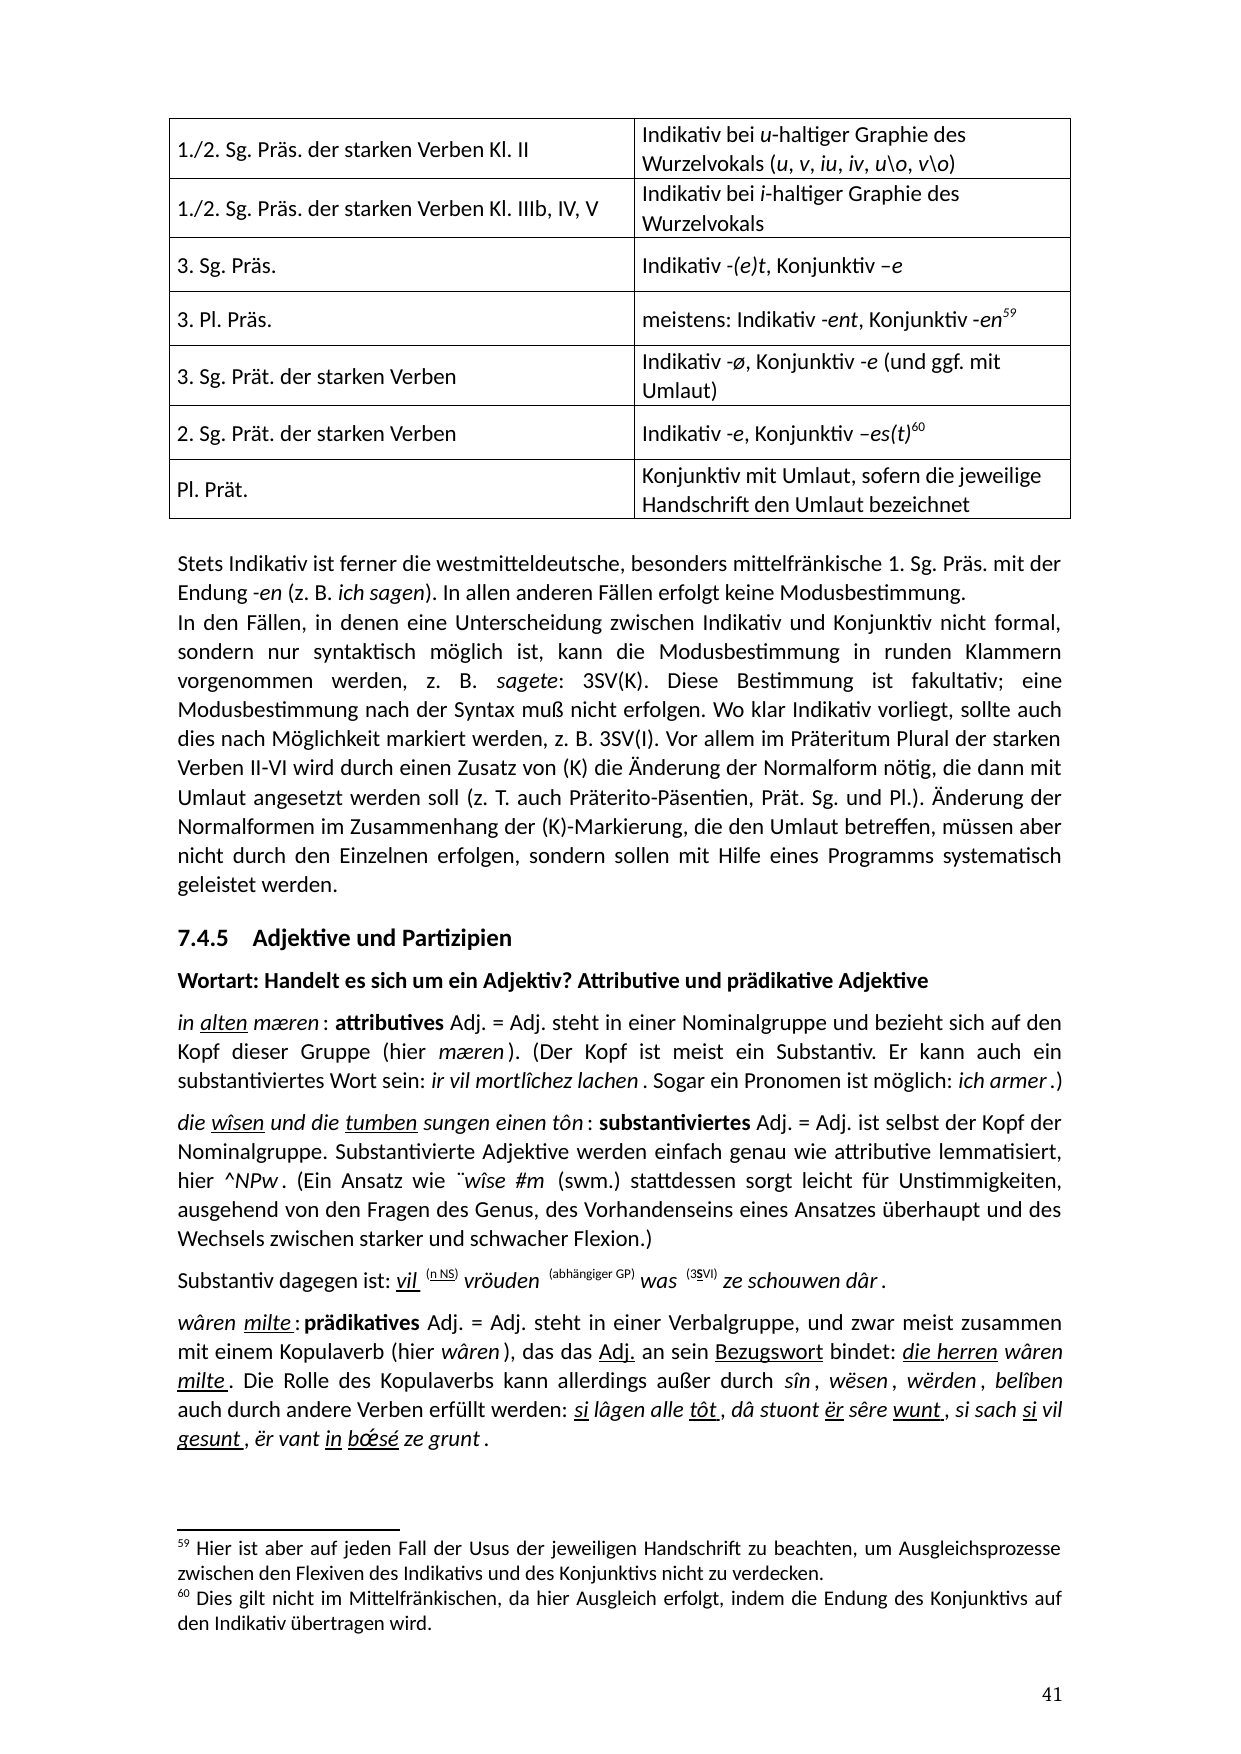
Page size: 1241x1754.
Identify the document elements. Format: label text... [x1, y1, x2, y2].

table_cell Konjunktiv mit Umlaut, sofern die jeweilige Handschrift den Umlaut bezeichnet [635, 460, 1070, 518]
table_cell Indikativ -e, Konjunktiv –es(t) [635, 406, 1070, 459]
table_cell Indikativ bei i-haltiger Graphie des Wurzelvokals [635, 179, 1070, 237]
table_header Indikativ bei u-haltiger Graphie des Wurzelvokals (u, v, iu, iv, u\o, v\o) [635, 119, 1070, 177]
text Wortart: Handelt es sich um ein Adjektiv? Attributive und prädikative Adjektive [177, 965, 1063, 994]
text wâren milte:prädikatives Adj. = Adj. steht in einer Verbalgruppe, und zwar meist zusammen mit einem Kopulaverb (hier wâren), das das Adj. an sein Bezugs­wort bindet: die herren wâren milte. Die Rolle des Kopulaverbs kann allerdings außer durch sîn, wësen, wërden, belîben auch durch andere Verben erfüllt werden: si lâgen alle tôt, dâ stuont ër sêre wunt, si sach si vil gesunt, ër vant in bœ́sé ze grunt. [177, 1307, 1063, 1452]
table_cell 3. Pl. Präs. [170, 292, 634, 345]
table_cell 3. Sg. Prät. der starken Verben [170, 346, 634, 404]
text Stets Indikativ ist ferner die westmitteldeutsche, besonders mittelfränkische 1. Sg. Präs. mit der Endung -en (z. B. ich sagen). In allen anderen Fällen erfolgt keine Modusbestimmung. [177, 548, 1063, 607]
table_cell Indikativ -ø, Konjunktiv -e (und ggf. mit Umlaut) [635, 346, 1070, 404]
text Substantiv dagegen ist: vil (n NS) vröuden (abhängiger GP) was (3SVI) ze schouwen dâr. [177, 1265, 1063, 1294]
table_cell meistens: Indikativ -ent, Konjunktiv -en [635, 292, 1070, 345]
table_header 1./2. Sg. Präs. der starken Verben Kl. II [170, 119, 634, 177]
text In den Fällen, in denen eine Unterscheidung zwischen Indikativ und Konjunktiv nicht formal, sondern nur syntaktisch möglich ist, kann die Modusbestimmung in runden Klammern vorgenommen werden, z. B. sagete: 3SV(K). Diese Bestimmung ist fakultativ; eine Modusbestimmung nach der Syntax muß nicht erfolgen. Wo klar Indikativ vorliegt, sollte auch dies nach Möglichkeit markiert werden, z. B. 3SV(I). Vor allem im Präteritum Plural der starken Verben II-VI wird durch einen Zusatz von (K) die Änderung der Normalform nötig, die dann mit Umlaut angesetzt werden soll (z. T. auch Präterito-Päsentien, Prät. Sg. und Pl.). Änderung der Normalformen im Zusammenhang der (K)-Markierung, die den Umlaut betreffen, müssen aber nicht durch den Einzelnen erfolgen, sondern sollen mit Hilfe eines Programms systematisch geleistet werden. [177, 607, 1063, 898]
table_cell 2. Sg. Prät. der starken Verben [170, 406, 634, 459]
text in alten mæren: attributives Adj. = Adj. steht in einer Nominalgruppe und bezieht sich auf den Kopf dieser Gruppe (hier mæren). (Der Kopf ist meist ein Substantiv. Er kann auch ein substantiviertes Wort sein: ir vil mort­lîchez lachen. Sogar ein Pronomen ist möglich: ich armer.) [177, 1007, 1063, 1094]
table_cell Indikativ -(e)t, Konjunktiv –e [635, 238, 1070, 291]
table_cell Pl. Prät. [170, 460, 634, 518]
subtitle Adjektive und Partizipien [177, 923, 1063, 952]
table_cell 3. Sg. Präs. [170, 238, 634, 291]
table_cell 1./2. Sg. Präs. der starken Verben Kl. IIIb, IV, V [170, 179, 634, 237]
text die wîsen und die tumben sungen einen tôn: substantiviertes Adj. = Adj. ist selbst der Kopf der Nominalgruppe. Substantivierte Adjektive werden einfach genau wie attributive lemmatisiert, hier ^NPw. (Ein Ansatz wie ¨wîse #m (swm.) stattdessen sorgt leicht für Unstimmigkeiten, ausgehend von den Fragen des Genus, des Vorhandenseins eines Ansatzes überhaupt und des Wechsels zwischen starker und schwacher Flexion.) [177, 1107, 1063, 1252]
